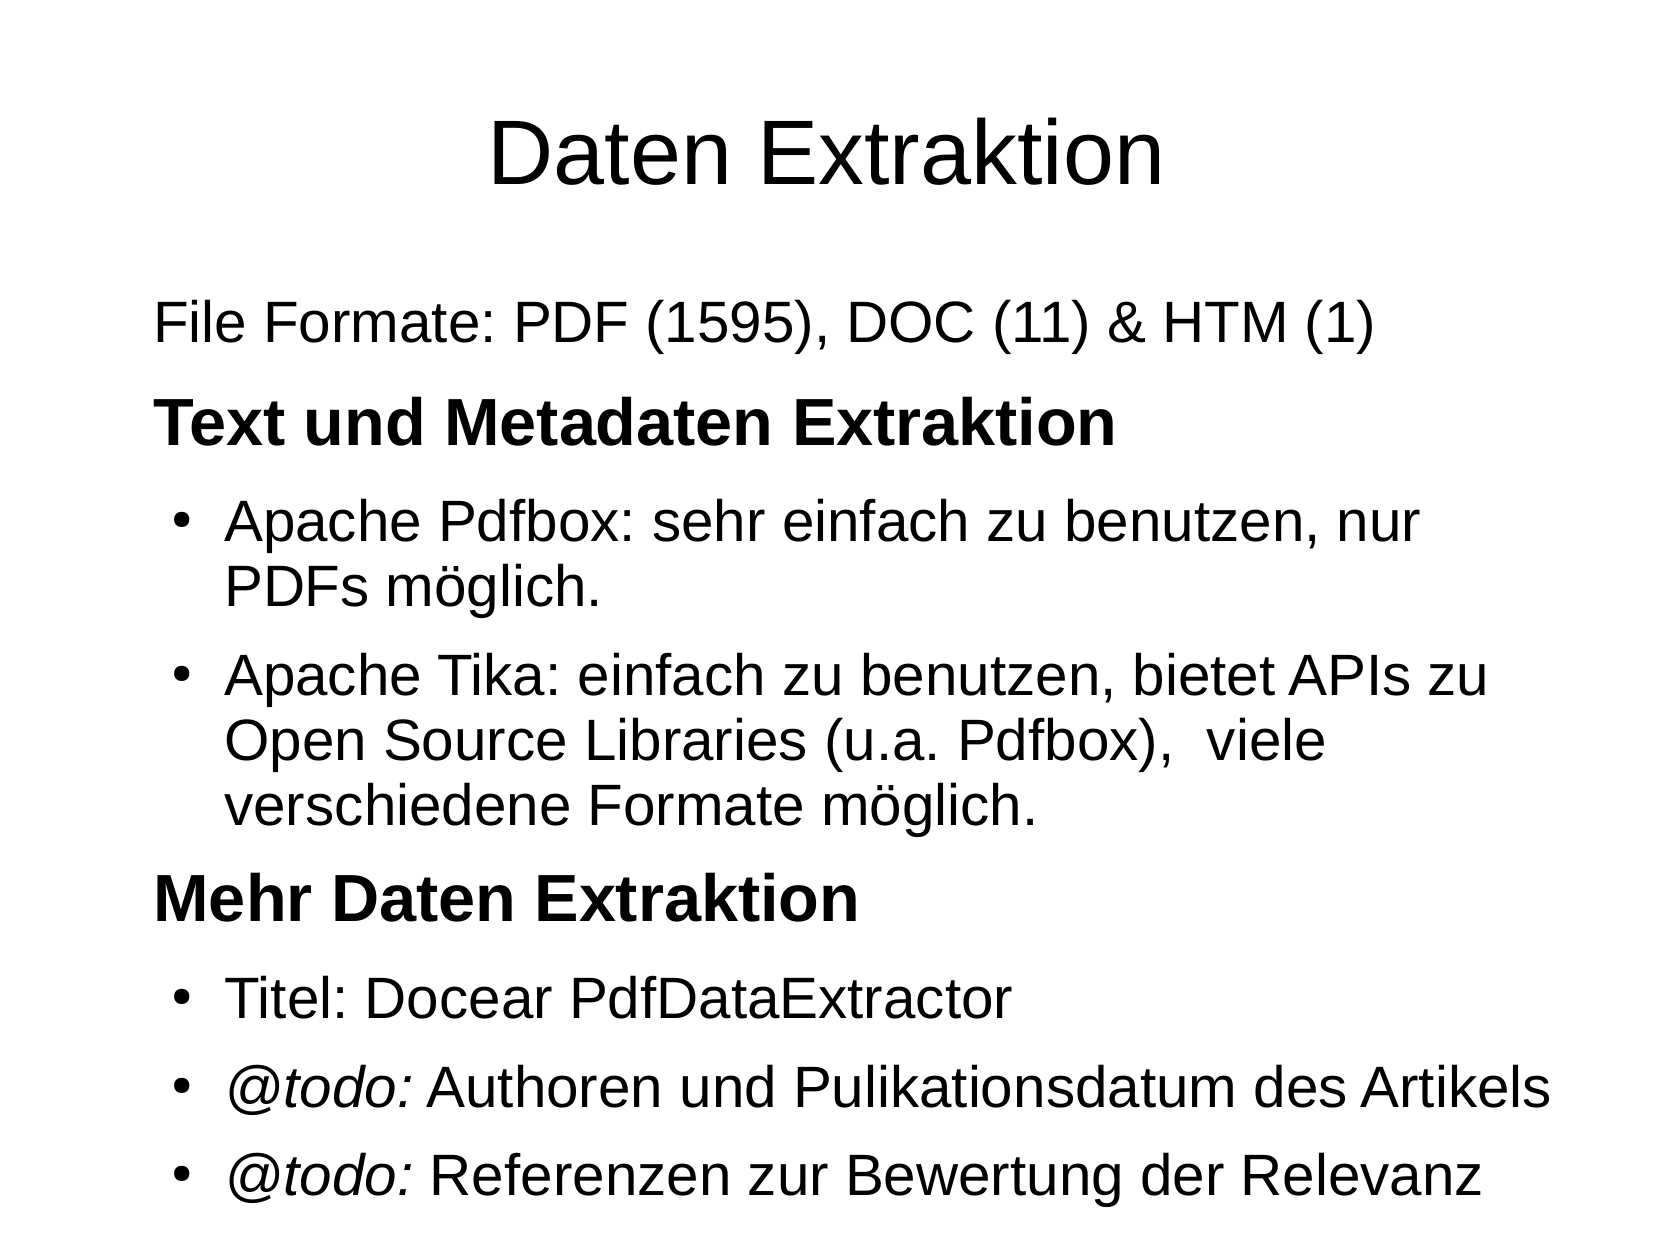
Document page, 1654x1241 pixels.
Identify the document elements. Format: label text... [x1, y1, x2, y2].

title Daten Extraktion [82, 49, 1571, 257]
list File Formate: PDF (1595), DOC (11) & HTM (1) Text und Metadaten Extraktion Apache Pdfbox: sehr einfach zu benutzen, nur PDFs möglich. Apache Tika: einfach zu benutzen, bietet APIs zu Open Source Libraries (u.a. Pdfbox), viele verschiedene Formate möglich. Mehr Daten Extraktion Titel: Docear PdfDataExtractor @todo: Authoren und Pulikationsdatum des Artikels @todo: Referenzen zur Bewertung der Relevanz [82, 290, 1571, 1209]
